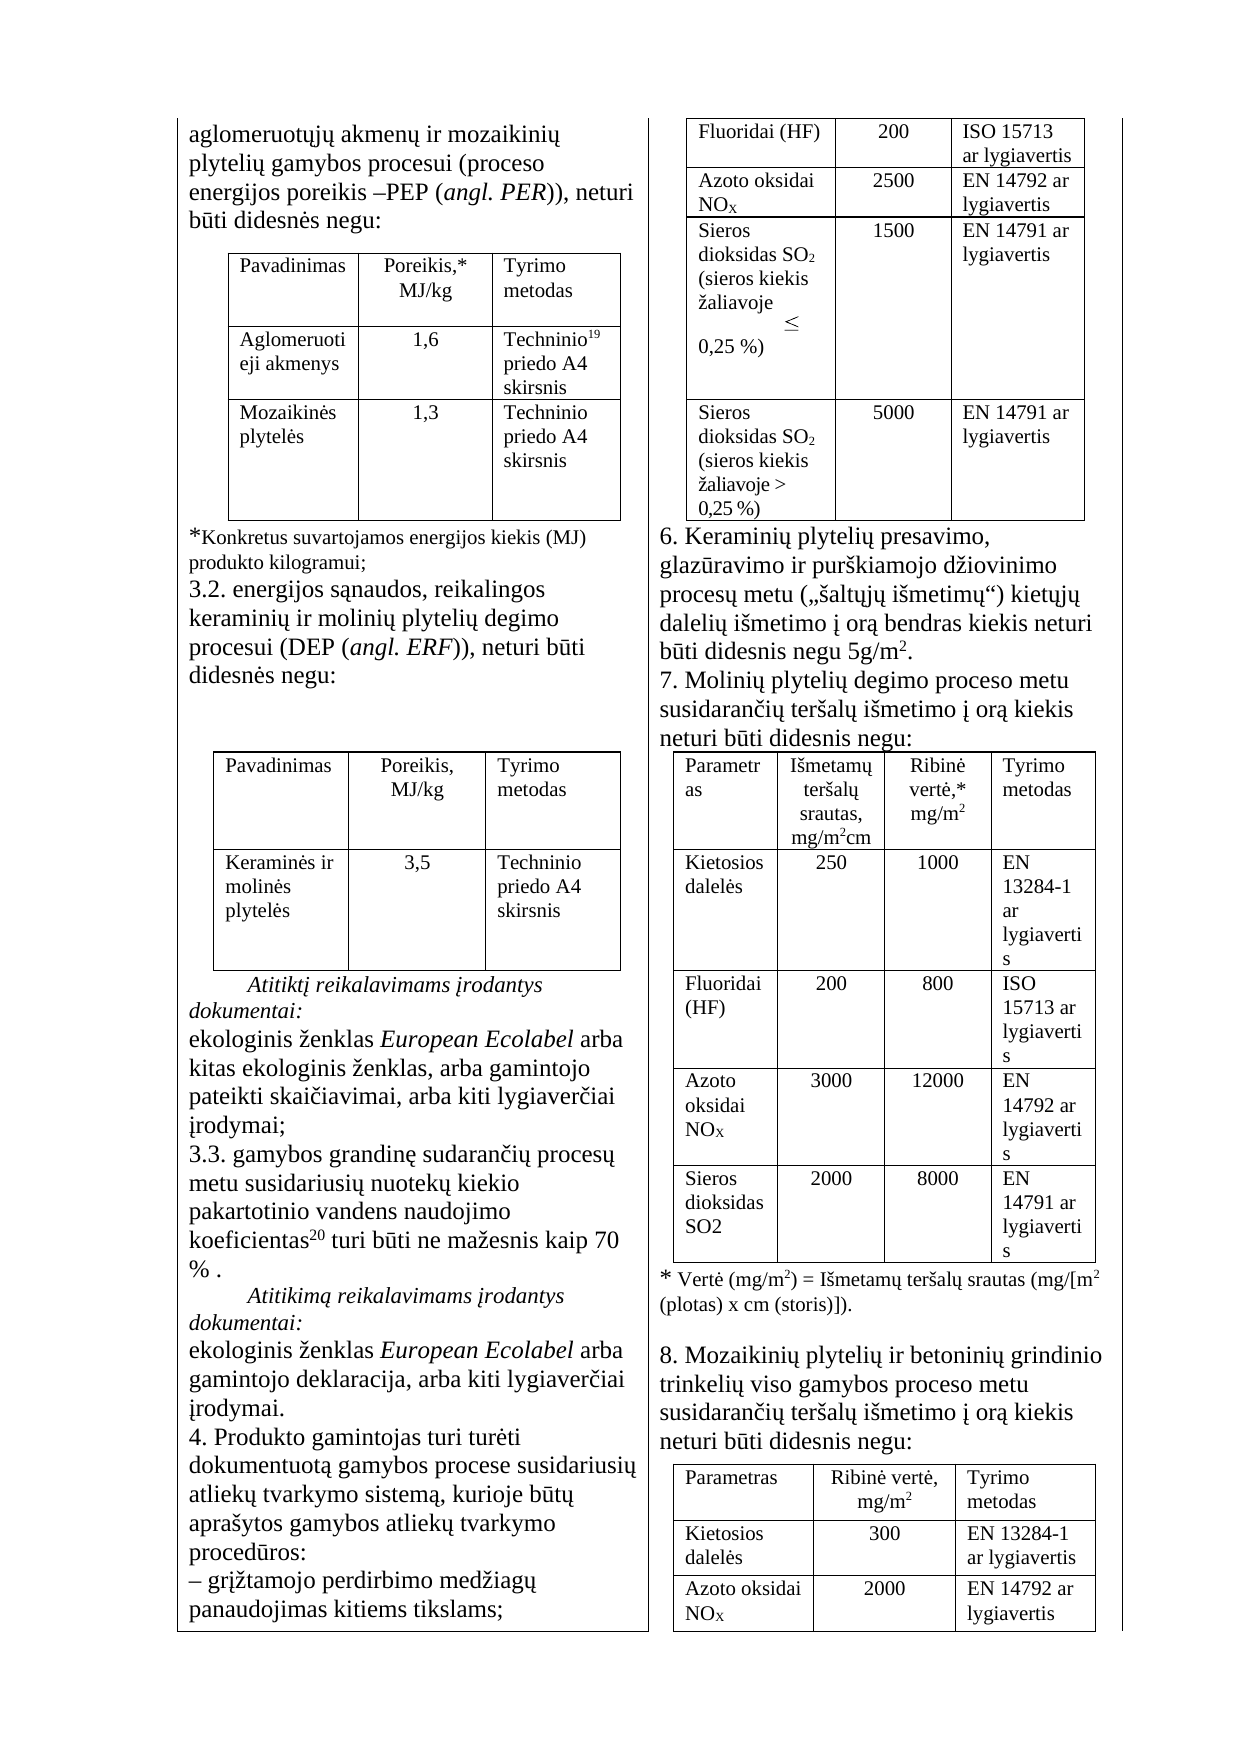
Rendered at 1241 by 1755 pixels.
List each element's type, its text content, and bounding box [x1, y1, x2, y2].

table_cell 6. Keraminių plytelių presavimo, glazūravimo ir purškiamojo džiovinimo procesų metu („šaltųjų išmetimų“) kietųjų dalelių išmetimo į orą bendras kiekis neturi būti didesnis negu 5g/m2. 7. Molinių plytelių degimo proceso metu susidarančių teršalų išmetimo į orą kiekis neturi būti didesnis negu: [649, 520, 1122, 751]
table_cell [178, 849, 213, 970]
table_cell [178, 399, 228, 520]
table_cell [1085, 216, 1122, 399]
table_cell [1085, 167, 1122, 216]
table_cell Azoto oksidai NOX [674, 1069, 777, 1165]
table_cell Pavadinimas [229, 254, 358, 326]
table_cell 800 [885, 971, 991, 1067]
table_cell Fluoridai (HF) [674, 971, 777, 1067]
table_cell [649, 399, 686, 520]
table_cell 5000 [836, 400, 951, 520]
table_cell Poreikis, MJ/kg [349, 753, 485, 849]
table_cell [178, 751, 213, 849]
table_cell [621, 849, 648, 970]
table_cell [649, 216, 686, 399]
table_cell [621, 253, 648, 326]
table_cell Sieros dioksidas SO2 (sieros kiekis žaliavoje > 0,25 %) [687, 400, 835, 520]
table_cell Kietosios dalelės [674, 1521, 813, 1575]
table_cell EN 14791 ar lygiavertis [952, 400, 1084, 520]
table_cell Aglomeruotieji akmenys [229, 327, 358, 399]
table_cell [649, 1575, 673, 1631]
table_cell EN 13284-1 ar lygiavertis [956, 1521, 1095, 1575]
table_cell Tyrimo metodas [486, 753, 620, 849]
table_cell [621, 399, 648, 520]
table_cell Azoto oksidai NOX [674, 1576, 813, 1631]
table_cell 3000 [778, 1069, 884, 1165]
table_cell ISO 15713 ar lygiavertis [992, 971, 1095, 1067]
table_cell [649, 1165, 673, 1262]
table_cell Tyrimo metodas [493, 254, 620, 326]
table_cell EN 14792 ar lygiavertis [992, 1069, 1095, 1165]
table_cell 12000 [885, 1069, 991, 1165]
table_cell 2000 [814, 1576, 955, 1631]
table_cell ISO 15713 ar lygiavertis [952, 119, 1084, 167]
table_cell Techninio priedo A4 skirsnis [486, 850, 620, 970]
table_cell Atitiktį reikalavimams įrodantys dokumentai: ekologinis ženklas European Ecolabel arba kitas ekologinis ženklas, arba gamintojo pateikti skaičiavimai, arba kiti lygiaverčiai įrodymai; 3.3. gamybos grandinę sudarančių procesų metu susidariusių nuotekų kiekio pakartotinio vandens naudojimo koeficientas20 turi būti ne mažesnis kaip 70 % . Atitikimą reikalavimams įrodantys dokumentai: ekologinis ženklas European Ecolabel arba gamintojo deklaracija, arba kiti lygiaverčiai įrodymai. 4. Produkto gamintojas turi turėti dokumentuotą gamybos procese susidariusių atliekų tvarkymo sistemą, kurioje būtų aprašytos gamybos atliekų tvarkymo procedūros: – grįžtamojo perdirbimo medžiagų panaudojimas kitiems tikslams; [178, 970, 648, 1631]
table_cell [649, 167, 686, 216]
table_cell Tyrimo metodas [992, 753, 1095, 849]
table_cell [1096, 1575, 1122, 1631]
table_cell [621, 326, 648, 399]
table_cell *Konkretus suvartojamos energijos kiekis (MJ) produkto kilogramui; 3.2. energijos sąnaudos, reikalingos keraminių ir molinių plytelių degimo procesui (DEP (angl. ERF)), neturi būti didesnės negu: [178, 520, 648, 751]
table_cell EN 14791 ar lygiavertis [952, 218, 1084, 399]
table_cell 1,3 [359, 400, 492, 520]
table_cell 1500 [836, 218, 951, 399]
table_cell [1085, 118, 1122, 167]
table_cell Sieros dioksidas SO2 (sieros kiekis žaliavoje <= 0,25 %) [687, 218, 835, 399]
table_cell Parametras [674, 1465, 813, 1519]
table_cell [649, 1520, 673, 1575]
table_cell Kietosios dalelės [674, 850, 777, 970]
table_cell [621, 751, 648, 849]
table_cell EN 14791 ar lygiavertis [992, 1166, 1095, 1262]
table_cell 8000 [885, 1166, 991, 1262]
table_cell [1085, 399, 1122, 520]
table_cell [1096, 1464, 1122, 1519]
table_cell Išmetamų teršalų srautas, mg/m2cm [778, 753, 884, 849]
table_cell Azoto oksidai NOX [687, 168, 835, 216]
table_cell Techninio priedo A4 skirsnis [493, 400, 620, 520]
table_cell Mozaikinės plytelės [229, 400, 358, 520]
table_cell Poreikis,* MJ/kg [359, 254, 492, 326]
table_cell [649, 1464, 673, 1519]
table_cell * Vertė (mg/m2) = Išmetamų teršalų srautas (mg/[m2 (plotas) x cm (storis)]). 8. Mozaikinių plytelių ir betoninių grindinio trinkelių viso gamybos proceso metu susidarančių teršalų išmetimo į orą kiekis neturi būti didesnis negu: [649, 1262, 1122, 1463]
table_cell [1096, 1068, 1122, 1165]
table_cell Fluoridai (HF) [687, 119, 835, 167]
table_cell 1,6 [359, 327, 492, 399]
table_cell Ribinė vertė,* mg/m2 [885, 753, 991, 849]
table_cell Parametras [674, 753, 777, 849]
table_cell [649, 1068, 673, 1165]
table_cell EN 14792 ar lygiavertis [956, 1576, 1095, 1631]
table_cell EN 14792 ar lygiavertis [952, 168, 1084, 216]
table_cell aglomeruotųjų akmenų ir mozaikinių plytelių gamybos procesui (proceso energijos poreikis –PEP (angl. PER)), neturi būti didesnės negu: [178, 118, 648, 252]
table_cell [649, 118, 686, 167]
table_cell 250 [778, 850, 884, 970]
table_cell 200 [778, 971, 884, 1067]
table_cell [1096, 970, 1122, 1067]
table_cell [178, 326, 228, 399]
table_cell [1096, 849, 1122, 970]
table_cell Keraminės ir molinės plytelės [214, 850, 348, 970]
table_cell Tyrimo metodas [956, 1465, 1095, 1519]
table_cell EN 13284-1 ar lygiavertis [992, 850, 1095, 970]
table_cell 2500 [836, 168, 951, 216]
table_cell 3,5 [349, 850, 485, 970]
table_cell Pavadinimas [214, 753, 348, 849]
table_cell Sieros dioksidas SO2 [674, 1166, 777, 1262]
table_cell 200 [836, 119, 951, 167]
table_cell Ribinė vertė, mg/m2 [814, 1465, 955, 1519]
table_cell 2000 [778, 1166, 884, 1262]
table_cell [1096, 1165, 1122, 1262]
table_cell [649, 751, 673, 849]
table_cell [178, 253, 228, 326]
table_cell Techninio19 priedo A4 skirsnis [493, 327, 620, 399]
table_cell [1096, 751, 1122, 849]
table_cell [649, 970, 673, 1067]
table_cell 1000 [885, 850, 991, 970]
table_cell [649, 849, 673, 970]
table_cell 300 [814, 1521, 955, 1575]
table_cell [1096, 1520, 1122, 1575]
